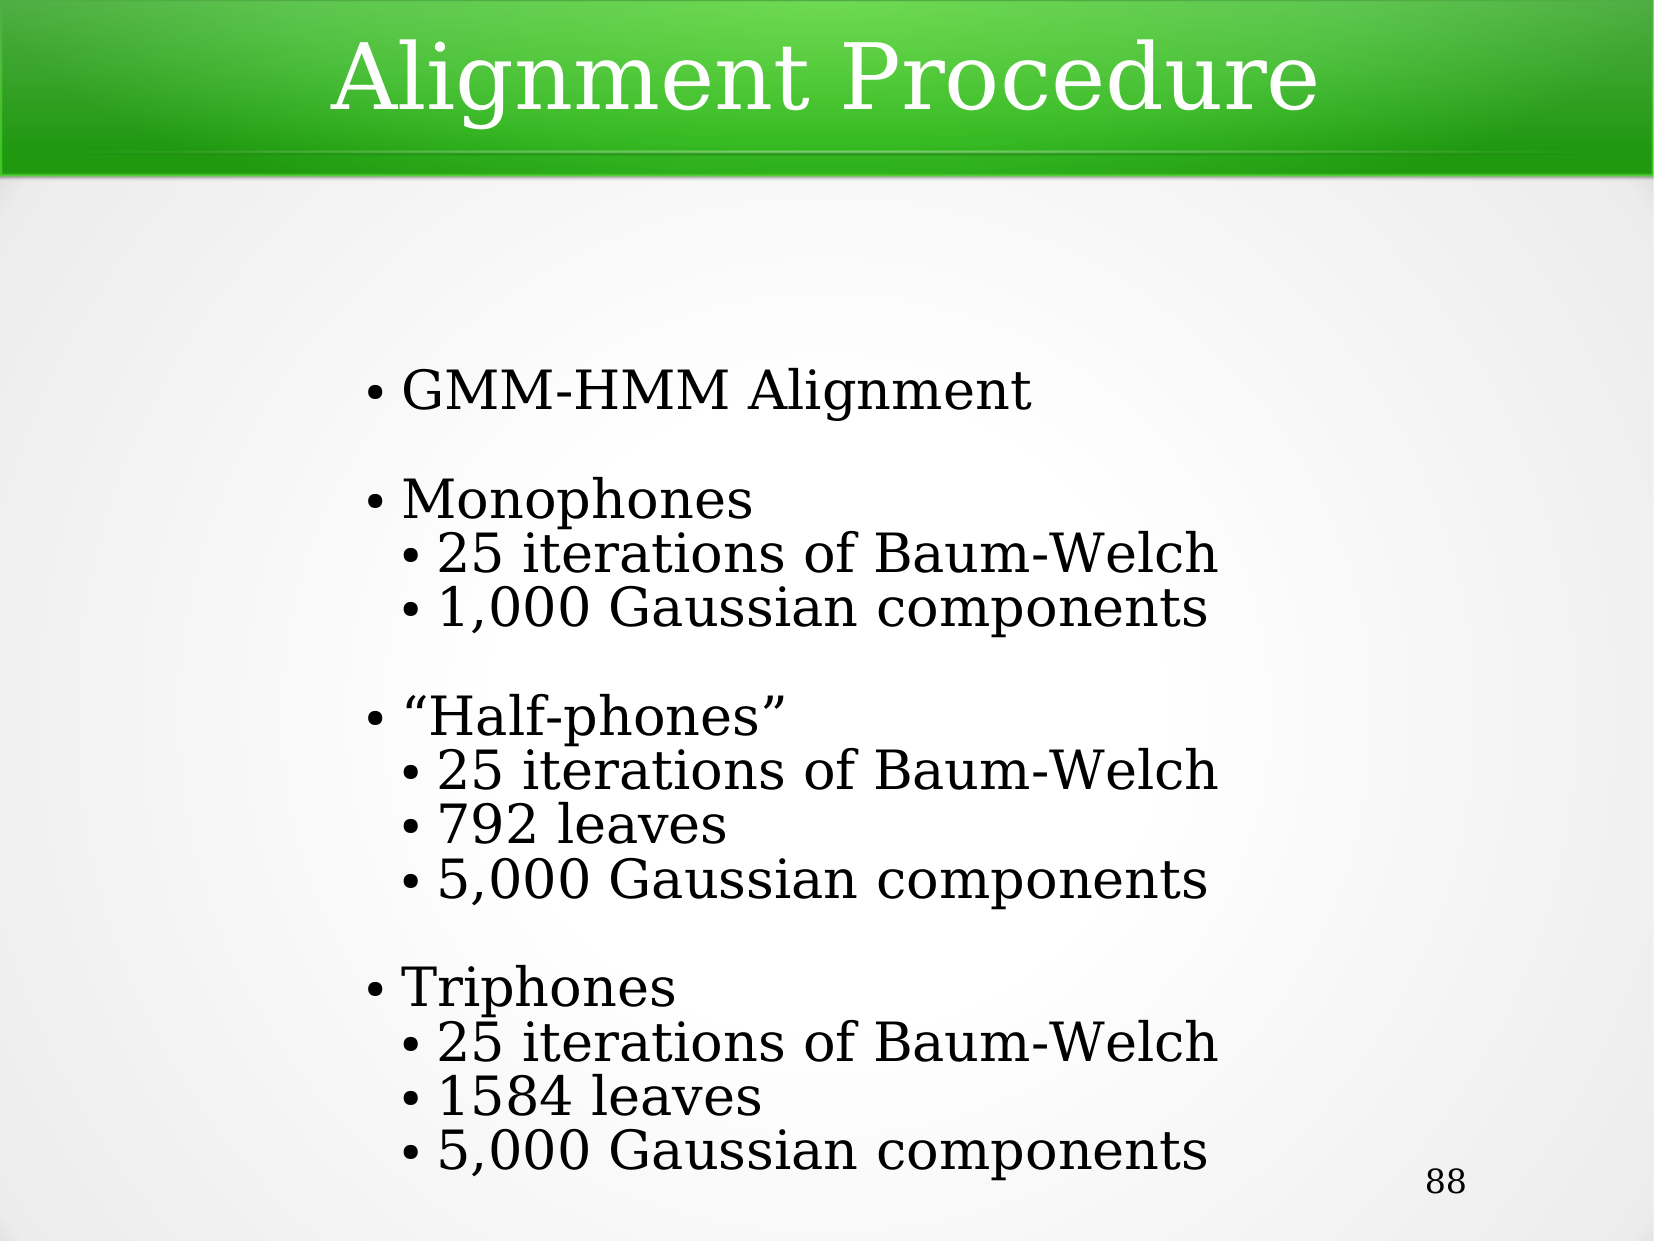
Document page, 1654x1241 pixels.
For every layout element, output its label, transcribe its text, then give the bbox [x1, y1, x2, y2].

text_box GMM-HMM Alignment Monophones 25 iterations of Baum-Welch 1,000 Gaussian components “Half-phones” 25 iterations of Baum-Welch 792 leaves 5,000 Gaussian components Triphones 25 iterations of Baum-Welch 1584 leaves 5,000 Gaussian components [350, 359, 1521, 1241]
picture [0, 0, 1654, 1241]
title Alignment Procedure [82, 11, 1571, 154]
